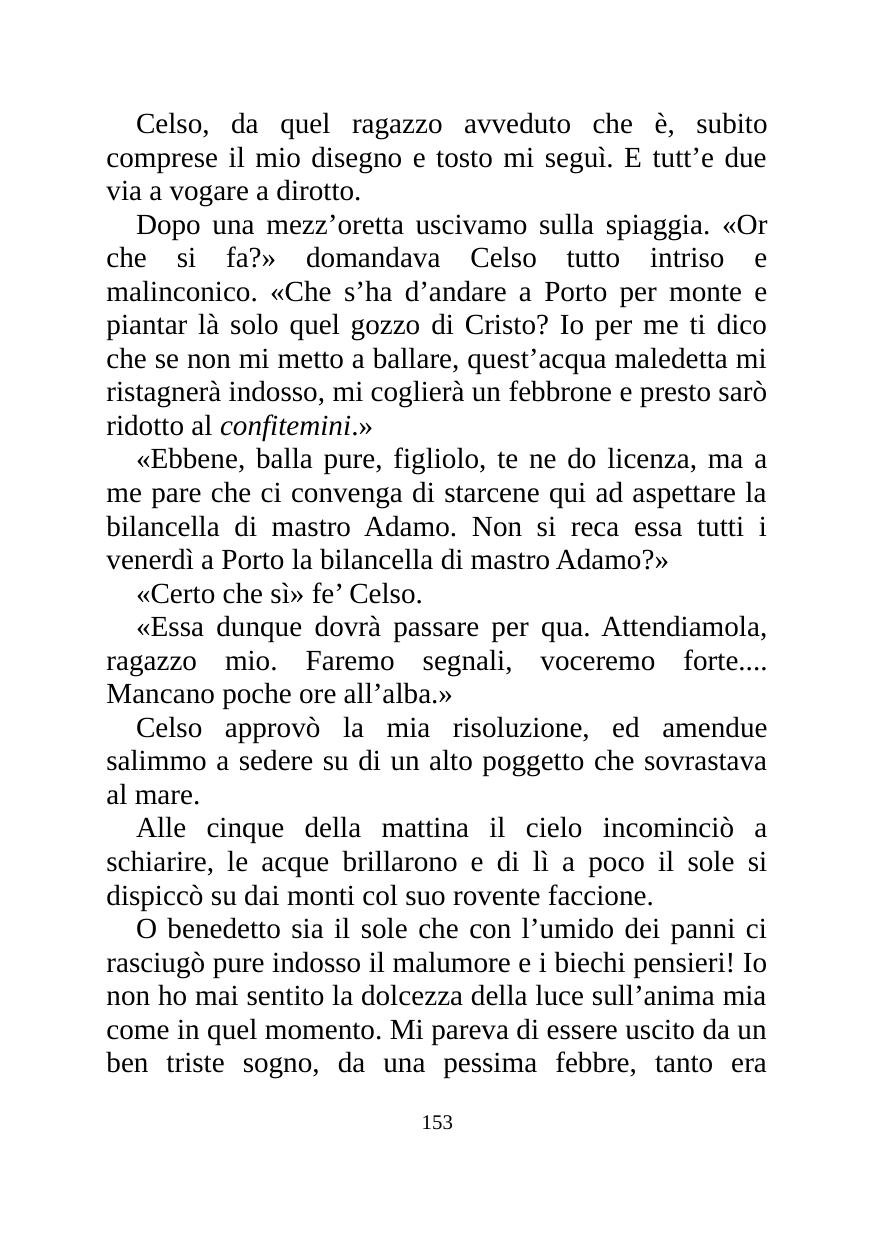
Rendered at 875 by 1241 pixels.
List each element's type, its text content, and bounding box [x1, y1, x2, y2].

text «Essa dunque dovrà passare per qua. Attendiamola, ragazzo mio. Faremo segnali, voceremo forte.... Mancano poche ore all’alba.» [106, 609, 768, 710]
text Dopo una mezz’oretta uscivamo sulla spiaggia. «Or che si fa?» domandava Celso tutto intriso e malinconico. «Che s’ha d’andare a Porto per monte e piantar là solo quel gozzo di Cristo? Io per me ti dico che se non mi metto a ballare, quest’acqua maledetta mi ristagnerà indosso, mi coglierà un febbrone e presto sarò ridotto al confitemini.» [106, 207, 768, 442]
text O benedetto sia il sole che con l’umido dei panni ci rasciugò pure indosso il malumore e i biechi pensieri! Io non ho mai sentito la dolcezza della luce sull’anima mia come in quel momento. Mi pareva di essere uscito da un ben triste sogno, da una pessima febbre, tanto era [106, 911, 768, 1079]
text «Certo che sì» fe’ Celso. [106, 576, 768, 609]
text Alle cinque della mattina il cielo incominciò a schiarire, le acque brillarono e di lì a poco il sole si dispiccò su dai monti col suo rovente faccione. [106, 811, 768, 911]
text Celso, da quel ragazzo avveduto che è, subito comprese il mio disegno e tosto mi seguì. E tutt’e due via a vogare a dirotto. [106, 106, 768, 207]
text Celso approvò la mia risoluzione, ed amendue salimmo a sedere su di un alto poggetto che sovrastava al mare. [106, 710, 768, 811]
text «Ebbene, balla pure, figliolo, te ne do licenza, ma a me pare che ci convenga di starcene qui ad aspettare la bilancella di mastro Adamo. Non si reca essa tutti i venerdì a Porto la bilancella di mastro Adamo?» [106, 442, 768, 576]
